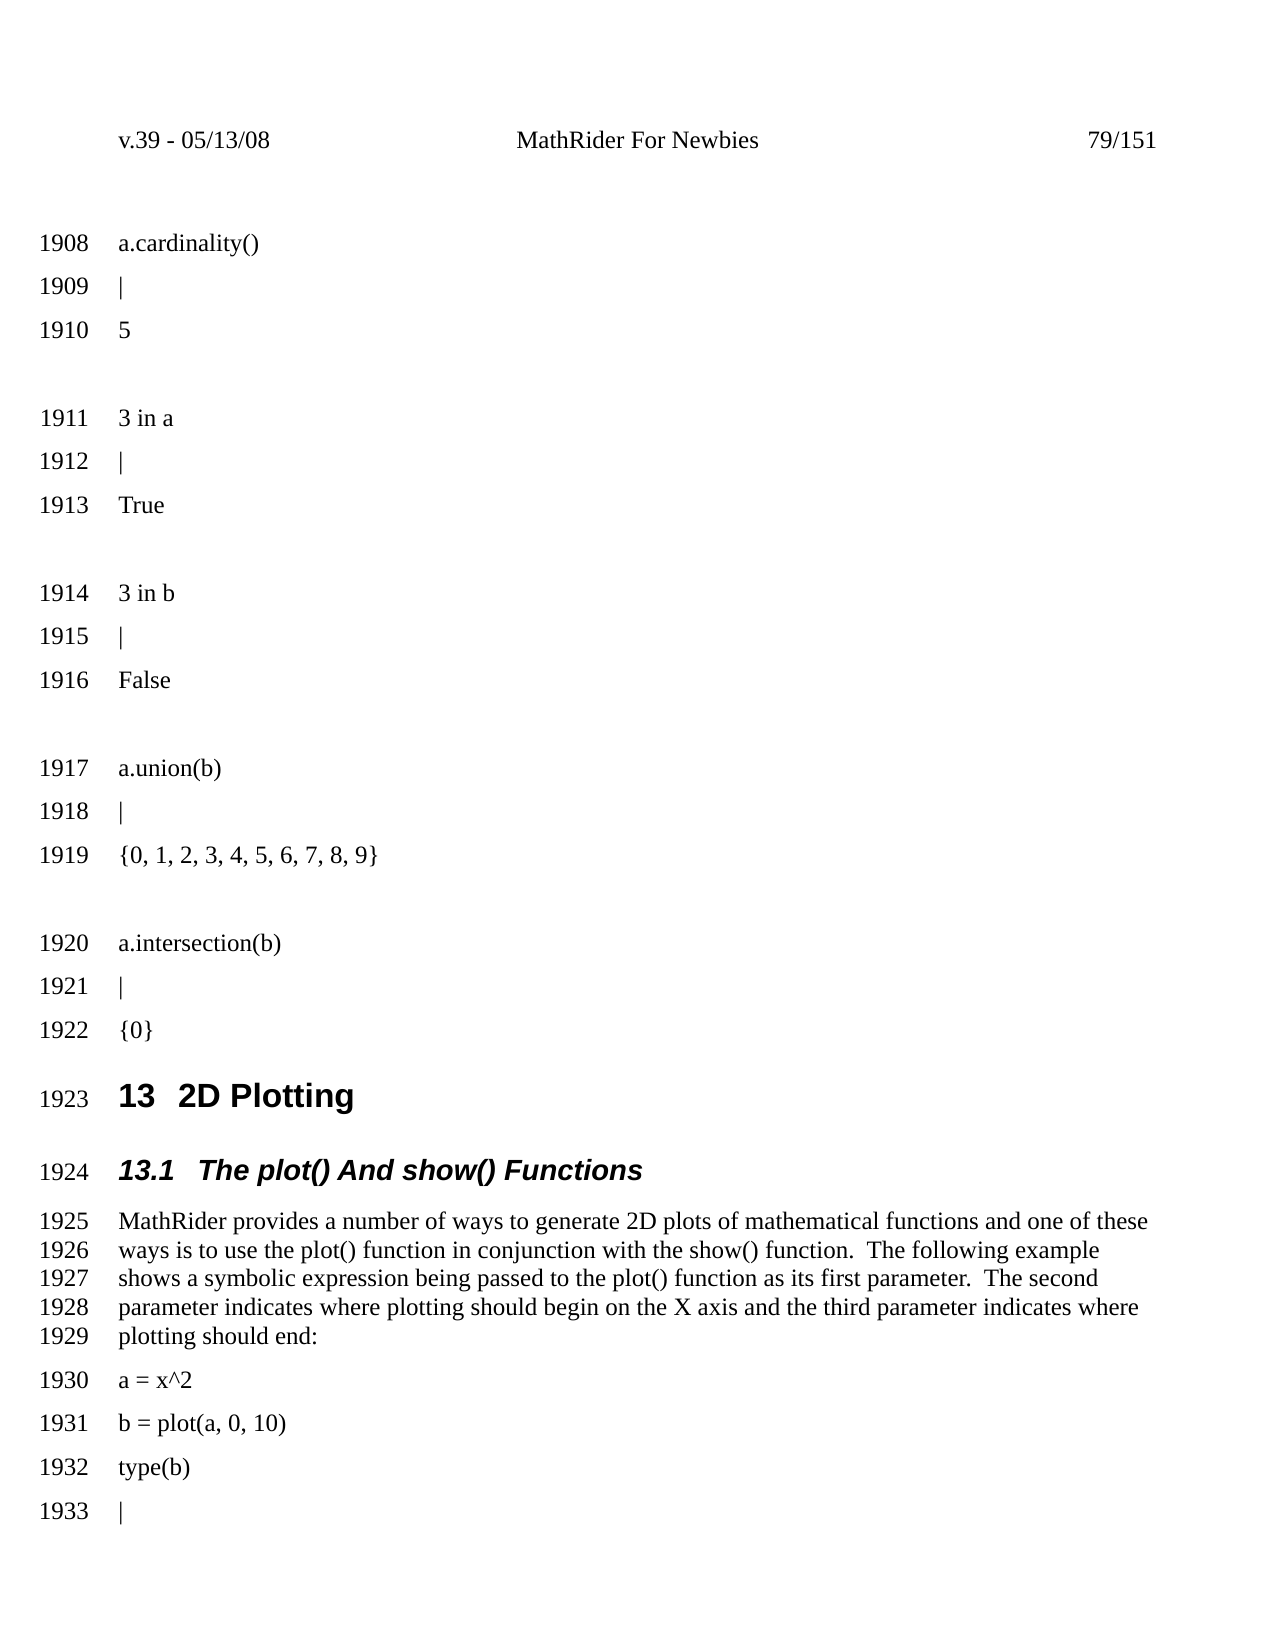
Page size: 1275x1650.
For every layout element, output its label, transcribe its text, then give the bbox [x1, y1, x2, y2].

text {0} [118, 1015, 1157, 1044]
text 3 in b [118, 578, 1157, 606]
text b = plot(a, 0, 10) [118, 1408, 1157, 1437]
text MathRider provides a number of ways to generate 2D plots of mathematical functions and one of these ways is to use the plot() function in conjunction with the show() function. The following example shows a symbolic expression being passed to the plot() function as its first parameter. The second parameter indicates where plotting should begin on the X axis and the third parameter indicates where plotting should end: [118, 1206, 1157, 1350]
text False [118, 665, 1157, 694]
text a.union(b) [118, 753, 1157, 781]
text 5 [118, 315, 1157, 344]
text | [118, 271, 1157, 300]
text a.intersection(b) [118, 928, 1157, 956]
text | [118, 1496, 1157, 1525]
subtitle 2D Plotting [118, 1076, 1157, 1115]
text | [118, 971, 1157, 1000]
text 3 in a [118, 403, 1157, 431]
text | [118, 446, 1157, 475]
subtitle The plot() And show() Functions [118, 1152, 1157, 1186]
text | [118, 796, 1157, 825]
text a = x^2 [118, 1365, 1157, 1393]
text {0, 1, 2, 3, 4, 5, 6, 7, 8, 9} [118, 840, 1157, 869]
text True [118, 490, 1157, 519]
text | [118, 621, 1157, 650]
text type(b) [118, 1452, 1157, 1481]
text a.cardinality() [118, 228, 1157, 256]
